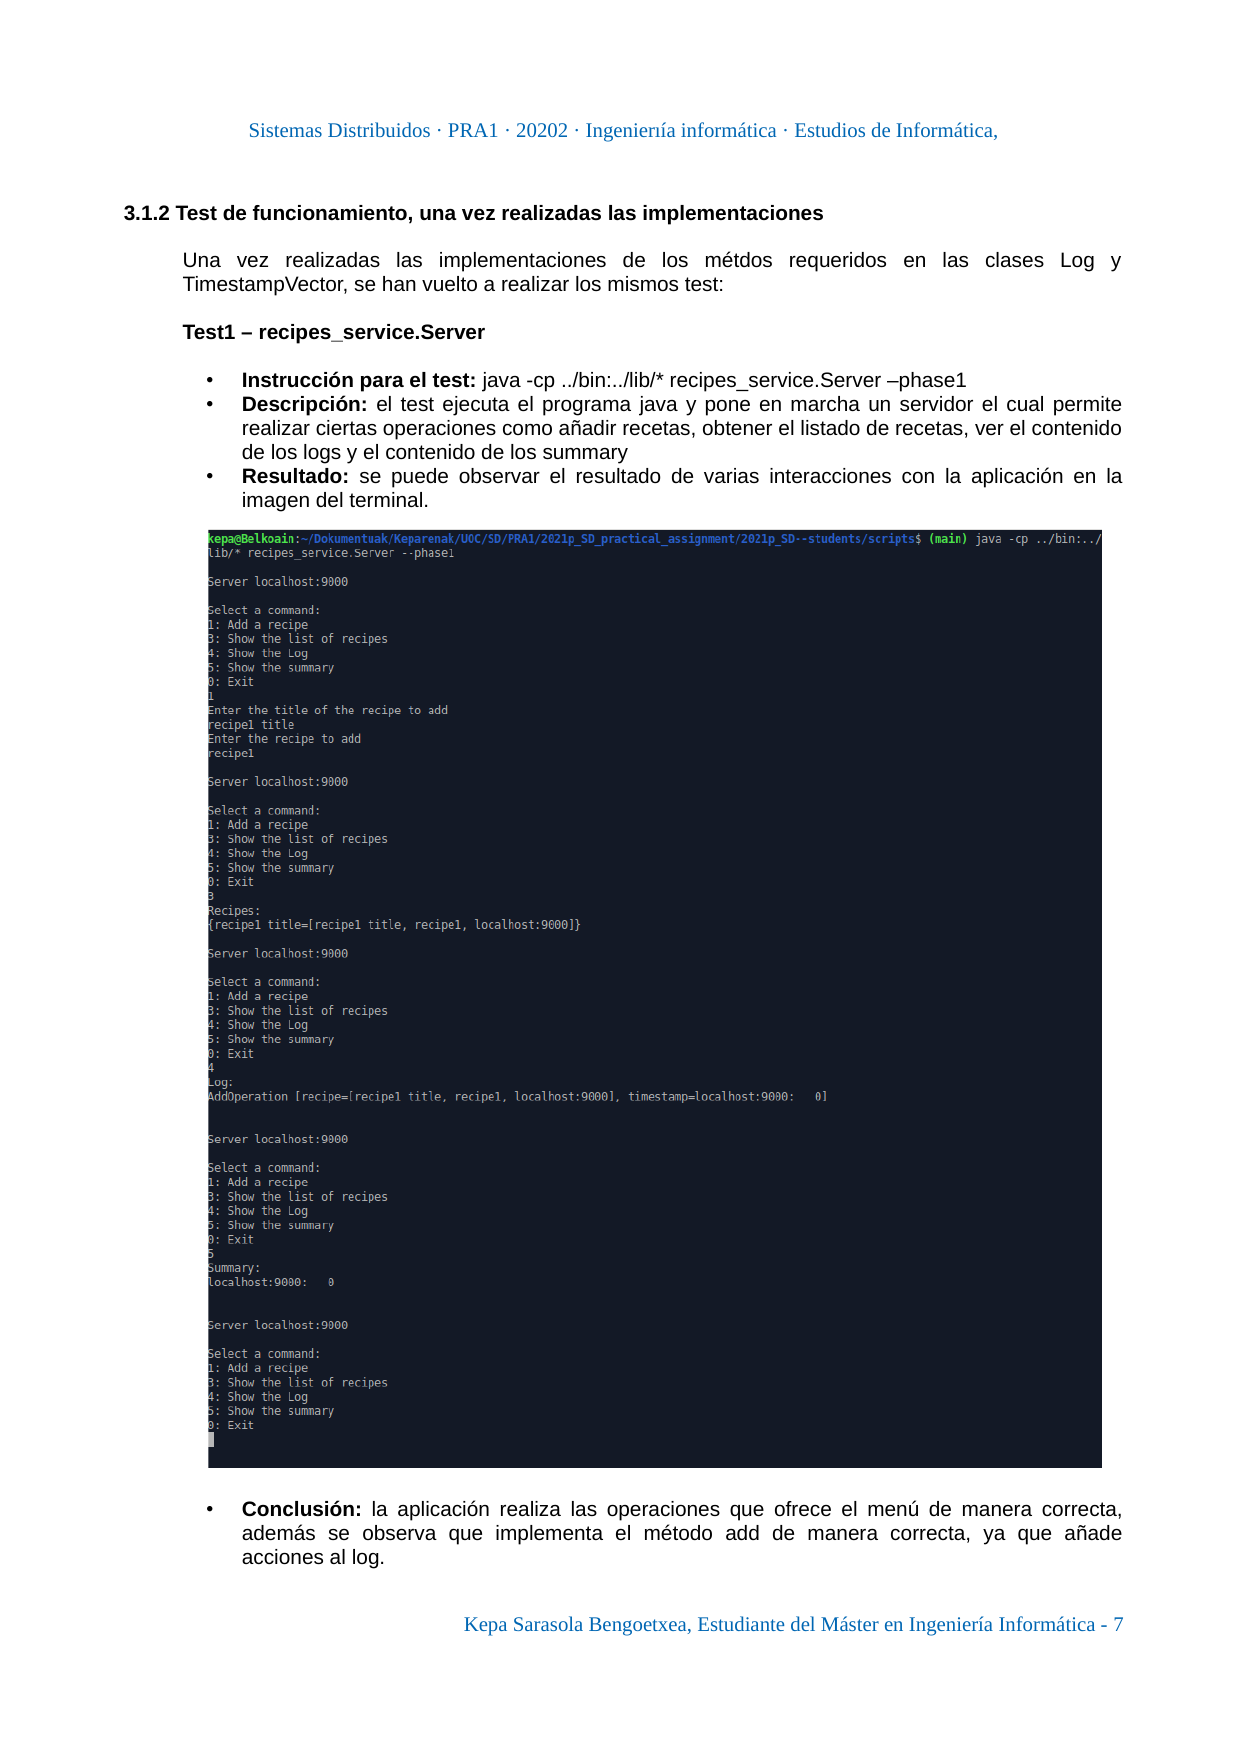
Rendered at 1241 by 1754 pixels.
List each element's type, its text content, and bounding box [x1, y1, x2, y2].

text Una vez realizadas las implementaciones de los métdos requeridos en las clases Log y TimestampVector, se han vuelto a realizar los mismos test: [182, 248, 1123, 296]
text 3.1.2 Test de funcionamiento, una vez realizadas las implementaciones [123, 200, 1123, 224]
list Resultado: se puede observar el resultado de varias interacciones con la aplicación en la imagen del terminal. [206, 464, 1123, 512]
list Conclusión: la aplicación realiza las operaciones que ofrece el menú de manera correcta, además se observa que implementa el método add de manera correcta, ya que añade acciones al log. [206, 1497, 1123, 1568]
text Test1 – recipes_service.Server [182, 320, 1123, 344]
list Descripción: el test ejecuta el programa java y pone en marcha un servidor el cual permite realizar ciertas operaciones como añadir recetas, obtener el listado de recetas, ver el contenido de los logs y el contenido de los summary [206, 392, 1123, 464]
list Instrucción para el test: java -cp ../bin:../lib/* recipes_service.Server –phase1 [206, 368, 1123, 392]
picture [208, 529, 1102, 1468]
